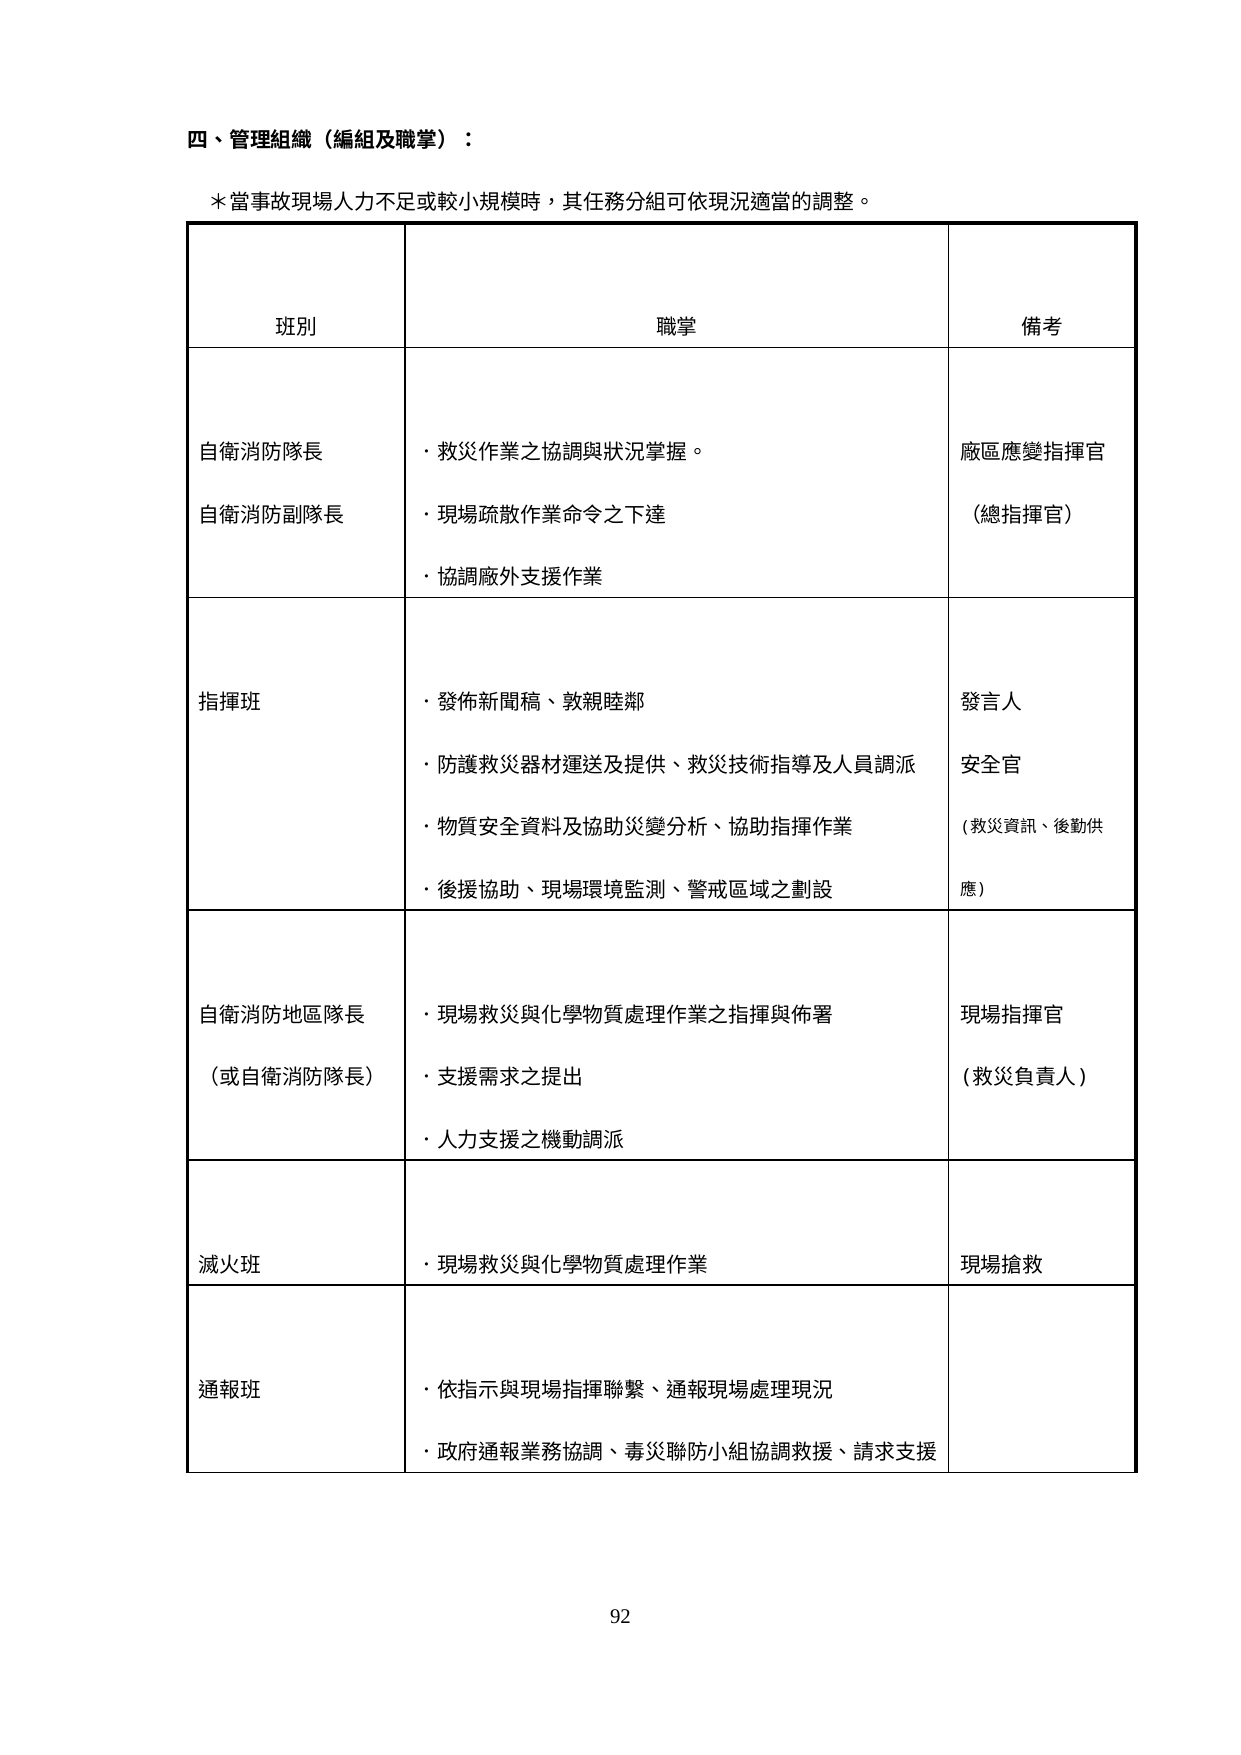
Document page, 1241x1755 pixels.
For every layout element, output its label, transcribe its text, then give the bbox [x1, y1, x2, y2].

table_cell 滅火班 [189, 1161, 404, 1284]
table_cell 現場搶救 [949, 1161, 1134, 1284]
table_cell ．現場救災與化學物質處理作業 [406, 1161, 948, 1284]
table_header 職掌 [406, 225, 948, 346]
table_cell 發言人 安全官 (救災資訊、後勤供應) [949, 598, 1134, 909]
table_cell ．現場救災與化學物質處理作業之指揮與佈署 ．支援需求之提出 ．人力支援之機動調派 [406, 911, 948, 1159]
table_cell ．發佈新聞稿、敦親睦鄰 ．防護救災器材運送及提供、救災技術指導及人員調派 ．物質安全資料及協助災變分析、協助指揮作業 ．後援協助、現場環境監測、警戒區域之劃設 [406, 598, 948, 909]
table_header 備考 [949, 225, 1134, 346]
table_cell 指揮班 [189, 598, 404, 909]
table_cell 廠區應變指揮官 （總指揮官） [949, 348, 1134, 596]
table_cell 自衛消防地區隊長 （或自衛消防隊長） [189, 911, 404, 1159]
table_cell 通報班 [189, 1286, 404, 1471]
text 四、管理組織（編組及職掌）： [187, 96, 1053, 159]
table_cell 現場指揮官 (救災負責人) [949, 911, 1134, 1159]
text ＊當事故現場人力不足或較小規模時，其任務分組可依現況適當的調整。 [187, 159, 1053, 221]
table_cell ．救災作業之協調與狀況掌握。 ．現場疏散作業命令之下達 ．協調廠外支援作業 [406, 348, 948, 596]
table_cell 自衛消防隊長 自衛消防副隊長 [189, 348, 404, 596]
table_cell [949, 1286, 1134, 1471]
table_header 班別 [189, 225, 404, 346]
table_cell ．依指示與現場指揮聯繫、通報現場處理現況 ．政府通報業務協調、毒災聯防小組協調救援、請求支援 [406, 1286, 948, 1471]
